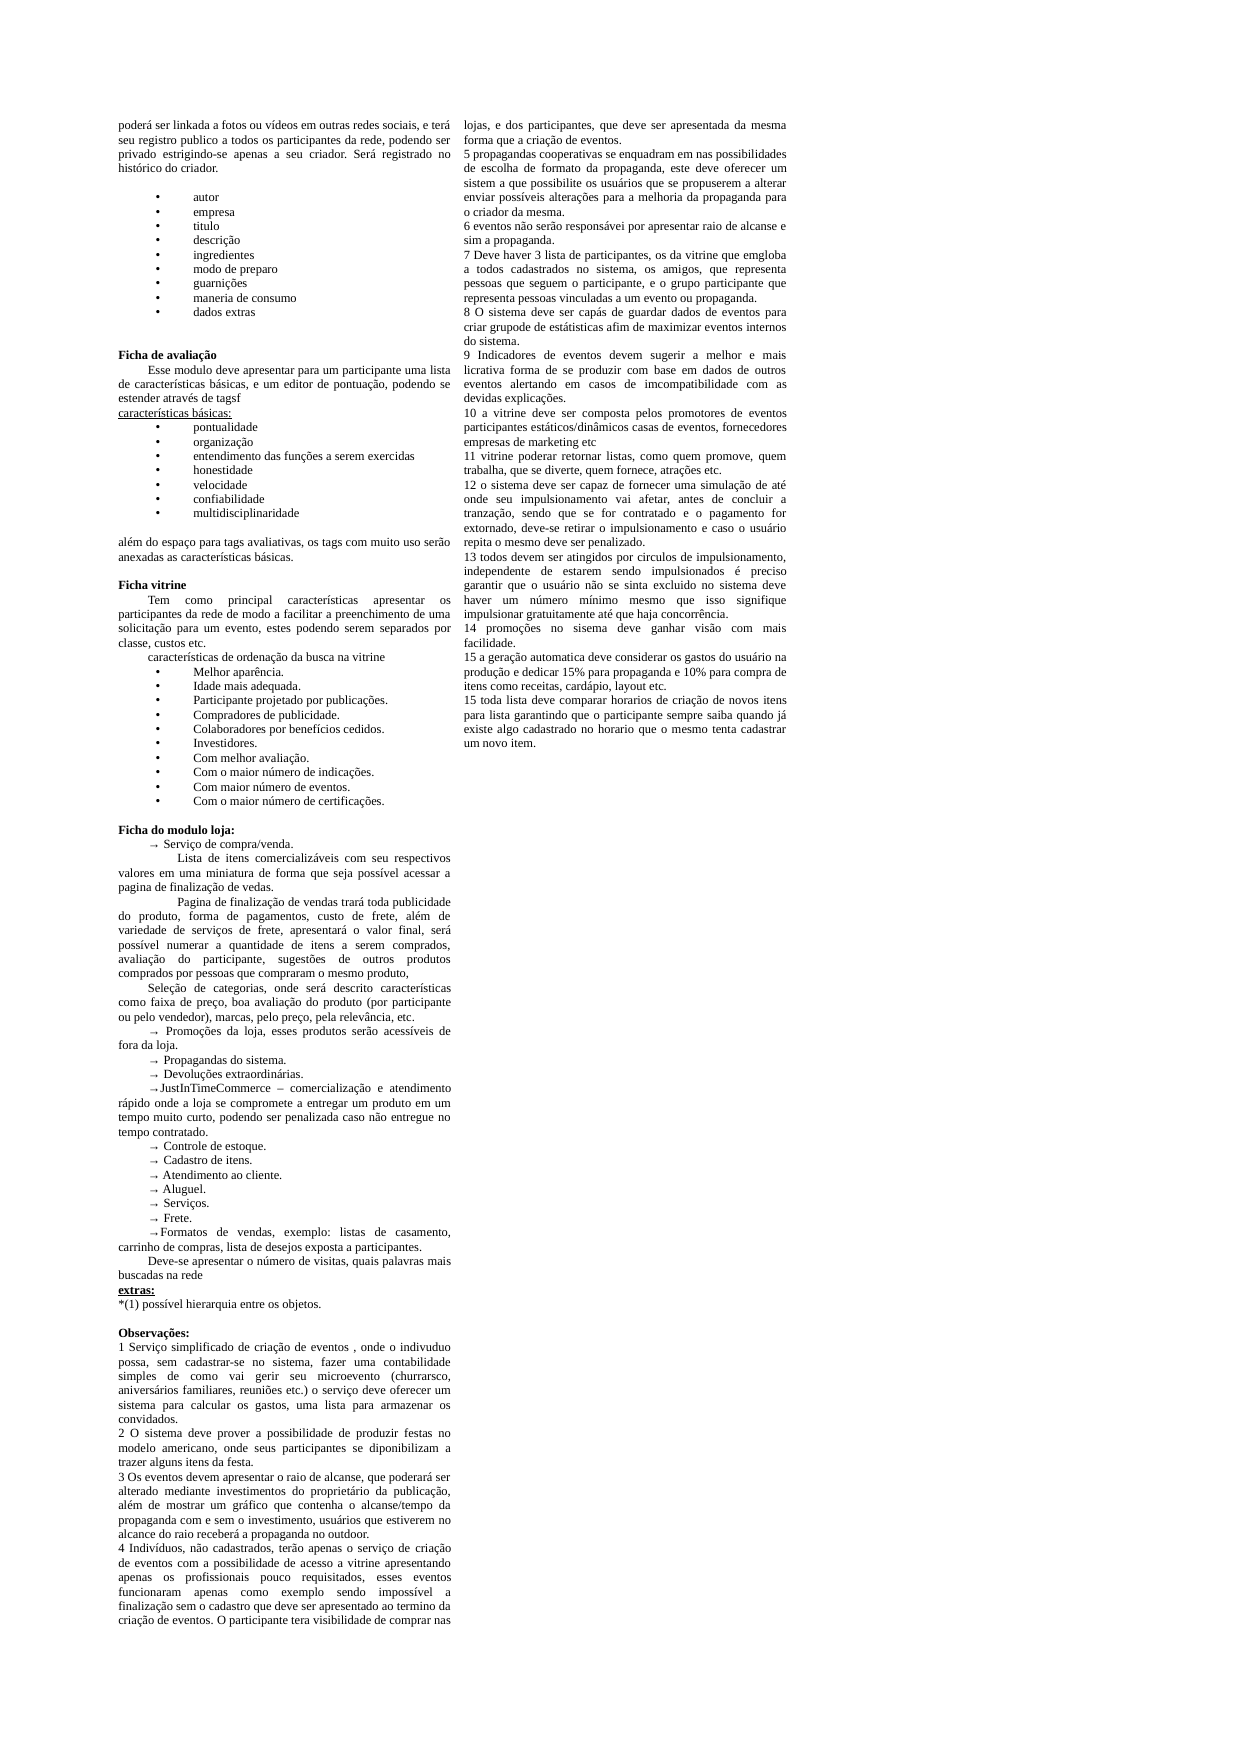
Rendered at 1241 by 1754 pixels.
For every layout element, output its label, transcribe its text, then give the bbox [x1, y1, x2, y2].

list Investidores. [156, 736, 451, 751]
text → Serviço de compra/venda. [118, 837, 451, 851]
text Ficha do modulo loja: [118, 822, 451, 837]
text 13 todos devem ser atingidos por circulos de impulsionamento, independente de estarem sendo impulsionados é preciso garantir que o usuário não se sinta excluido no sistema deve haver um número mínimo mesmo que isso signifique impulsionar gratuitamente até que haja concorrência. [463, 549, 787, 621]
text → Aluguel. [118, 1182, 451, 1196]
text 9 Indicadores de eventos devem sugerir a melhor e mais licrativa forma de se produzir com base em dados de outros eventos alertando em casos de imcompatibilidade com as devidas explicações. [463, 348, 787, 406]
text 4 Indivíduos, não cadastrados, terão apenas o serviço de criação de eventos com a possibilidade de acesso a vitrine apresentando apenas os profissionais pouco requisitados, esses eventos funcionaram apenas como exemplo sendo impossível a finalização sem o cadastro que deve ser apresentado ao termino da criação de eventos. O participante tera visibilidade de comprar nas [118, 1541, 451, 1627]
text 14 promoções no sisema deve ganhar visão com mais facilidade. [463, 621, 787, 650]
list Com maior número de eventos. [156, 779, 451, 794]
text Lista de itens comercializáveis com seu respectivos valores em uma miniatura de forma que seja possível acessar a pagina de finalização de vedas. [118, 851, 451, 894]
text Deve-se apresentar o número de visitas, quais palavras mais buscadas na rede [118, 1254, 451, 1282]
text → Cadastro de itens. [118, 1153, 451, 1167]
text 6 eventos não serão responsávei por apresentar raio de alcanse e sim a propaganda. [463, 219, 787, 247]
text 10 a vitrine deve ser composta pelos promotores de eventos participantes estáticos/dinâmicos casas de eventos, fornecedores empresas de marketing etc [463, 406, 787, 449]
list modo de preparo [156, 262, 451, 276]
text →Formatos de vendas, exemplo: listas de casamento, carrinho de compras, lista de desejos exposta a participantes. [118, 1225, 451, 1254]
list maneria de consumo [156, 291, 451, 305]
text 2 O sistema deve prover a possibilidade de produzir festas no modelo americano, onde seus participantes se diponibilizam a trazer alguns itens da festa. [118, 1426, 451, 1469]
text Tem como principal características apresentar os participantes da rede de modo a facilitar a preenchimento de uma solicitação para um evento, estes podendo serem separados por classe, custos etc. [118, 592, 451, 650]
text 7 Deve haver 3 lista de participantes, os da vitrine que emgloba a todos cadastrados no sistema, os amigos, que representa pessoas que seguem o participante, e o grupo participante que representa pessoas vinculadas a um evento ou propaganda. [463, 247, 787, 305]
text →JustInTimeCommerce – comercialização e atendimento rápido onde a loja se compromete a entregar um produto em um tempo muito curto, podendo ser penalizada caso não entregue no tempo contratado. [118, 1081, 451, 1139]
text Observações: [118, 1326, 451, 1340]
list confiabilidade [156, 492, 451, 506]
text características básicas: [118, 406, 451, 420]
list multidisciplinaridade [156, 506, 451, 521]
list Com melhor avaliação. [156, 751, 451, 765]
list guarnições [156, 276, 451, 291]
list Com o maior número de certificações. [156, 794, 451, 808]
text 15 toda lista deve comparar horarios de criação de novos itens para lista garantindo que o participante sempre saiba quando já existe algo cadastrado no horario que o mesmo tenta cadastrar um novo item. [463, 693, 787, 751]
text Seleção de categorias, onde será descrito características como faixa de preço, boa avaliação do produto (por participante ou pelo vendedor), marcas, pelo preço, pela relevância, etc. [118, 981, 451, 1024]
list Idade mais adequada. [156, 679, 451, 693]
text → Propagandas do sistema. [118, 1052, 451, 1067]
list dados extras [156, 305, 451, 319]
text além do espaço para tags avaliativas, os tags com muito uso serão anexadas as características básicas. [118, 535, 451, 564]
list velocidade [156, 477, 451, 492]
text Ficha de avaliação [118, 348, 451, 362]
text 8 O sistema deve ser capás de guardar dados de eventos para criar grupode de estátisticas afim de maximizar eventos internos do sistema. [463, 305, 787, 348]
text lojas, e dos participantes, que deve ser apresentada da mesma forma que a criação de eventos. [463, 118, 787, 147]
text → Controle de estoque. [118, 1139, 451, 1153]
list Com o maior número de indicações. [156, 765, 451, 779]
list Compradores de publicidade. [156, 707, 451, 722]
list descrição [156, 233, 451, 247]
list organização [156, 434, 451, 449]
text Esse modulo deve apresentar para um participante uma lista de características básicas, e um editor de pontuação, podendo se estender através de tagsf [118, 362, 451, 406]
list pontualidade [156, 420, 451, 434]
list entendimento das funções a serem exercidas [156, 449, 451, 463]
text 12 o sistema deve ser capaz de fornecer uma simulação de até onde seu impulsionamento vai afetar, antes de concluir a tranzação, sendo que se for contratado e o pagamento for extornado, deve-se retirar o impulsionamento e caso o usuário repita o mesmo deve ser penalizado. [463, 477, 787, 549]
list autor [156, 190, 451, 204]
list Melhor aparência. [156, 664, 451, 679]
text Pagina de finalização de vendas trará toda publicidade do produto, forma de pagamentos, custo de frete, além de variedade de serviços de frete, apresentará o valor final, será possível numerar a quantidade de itens a serem comprados, avaliação do participante, sugestões de outros produtos comprados por pessoas que compraram o mesmo produto, [118, 894, 451, 981]
text → Atendimento ao cliente. [118, 1167, 451, 1182]
list Participante projetado por publicações. [156, 693, 451, 707]
text 1 Serviço simplificado de criação de eventos , onde o indivuduo possa, sem cadastrar-se no sistema, fazer uma contabilidade simples de como vai gerir seu microevento (churrarsco, aniversários familiares, reuniões etc.) o serviço deve oferecer um sistema para calcular os gastos, uma lista para armazenar os convidados. [118, 1340, 451, 1426]
text → Serviços. [118, 1196, 451, 1211]
text → Devoluções extraordinárias. [118, 1067, 451, 1081]
list empresa [156, 204, 451, 219]
list titulo [156, 219, 451, 233]
text extras: [118, 1282, 451, 1297]
text poderá ser linkada a fotos ou vídeos em outras redes sociais, e terá seu registro publico a todos os participantes da rede, podendo ser privado estrigindo-se apenas a seu criador. Será registrado no histórico do criador. [118, 118, 451, 176]
text → Frete. [118, 1211, 451, 1225]
text *(1) possível hierarquia entre os objetos. [118, 1297, 451, 1311]
text 3 Os eventos devem apresentar o raio de alcanse, que poderará ser alterado mediante investimentos do proprietário da publicação, além de mostrar um gráfico que contenha o alcanse/tempo da propaganda com e sem o investimento, usuários que estiverem no alcance do raio receberá a propaganda no outdoor. [118, 1469, 451, 1541]
text 15 a geração automatica deve considerar os gastos do usuário na produção e dedicar 15% para propaganda e 10% para compra de itens como receitas, cardápio, layout etc. [463, 650, 787, 693]
list Colaboradores por benefícios cedidos. [156, 722, 451, 736]
text 5 propagandas cooperativas se enquadram em nas possibilidades de escolha de formato da propaganda, este deve oferecer um sistem a que possibilite os usuários que se propuserem a alterar enviar possíveis alterações para a melhoria da propaganda para o criador da mesma. [463, 147, 787, 219]
list ingredientes [156, 247, 451, 262]
text → Promoções da loja, esses produtos serão acessíveis de fora da loja. [118, 1024, 451, 1052]
text características de ordenação da busca na vitrine [118, 650, 451, 664]
text 11 vitrine poderar retornar listas, como quem promove, quem trabalha, que se diverte, quem fornece, atrações etc. [463, 449, 787, 477]
text Ficha vitrine [118, 578, 451, 592]
list honestidade [156, 463, 451, 477]
